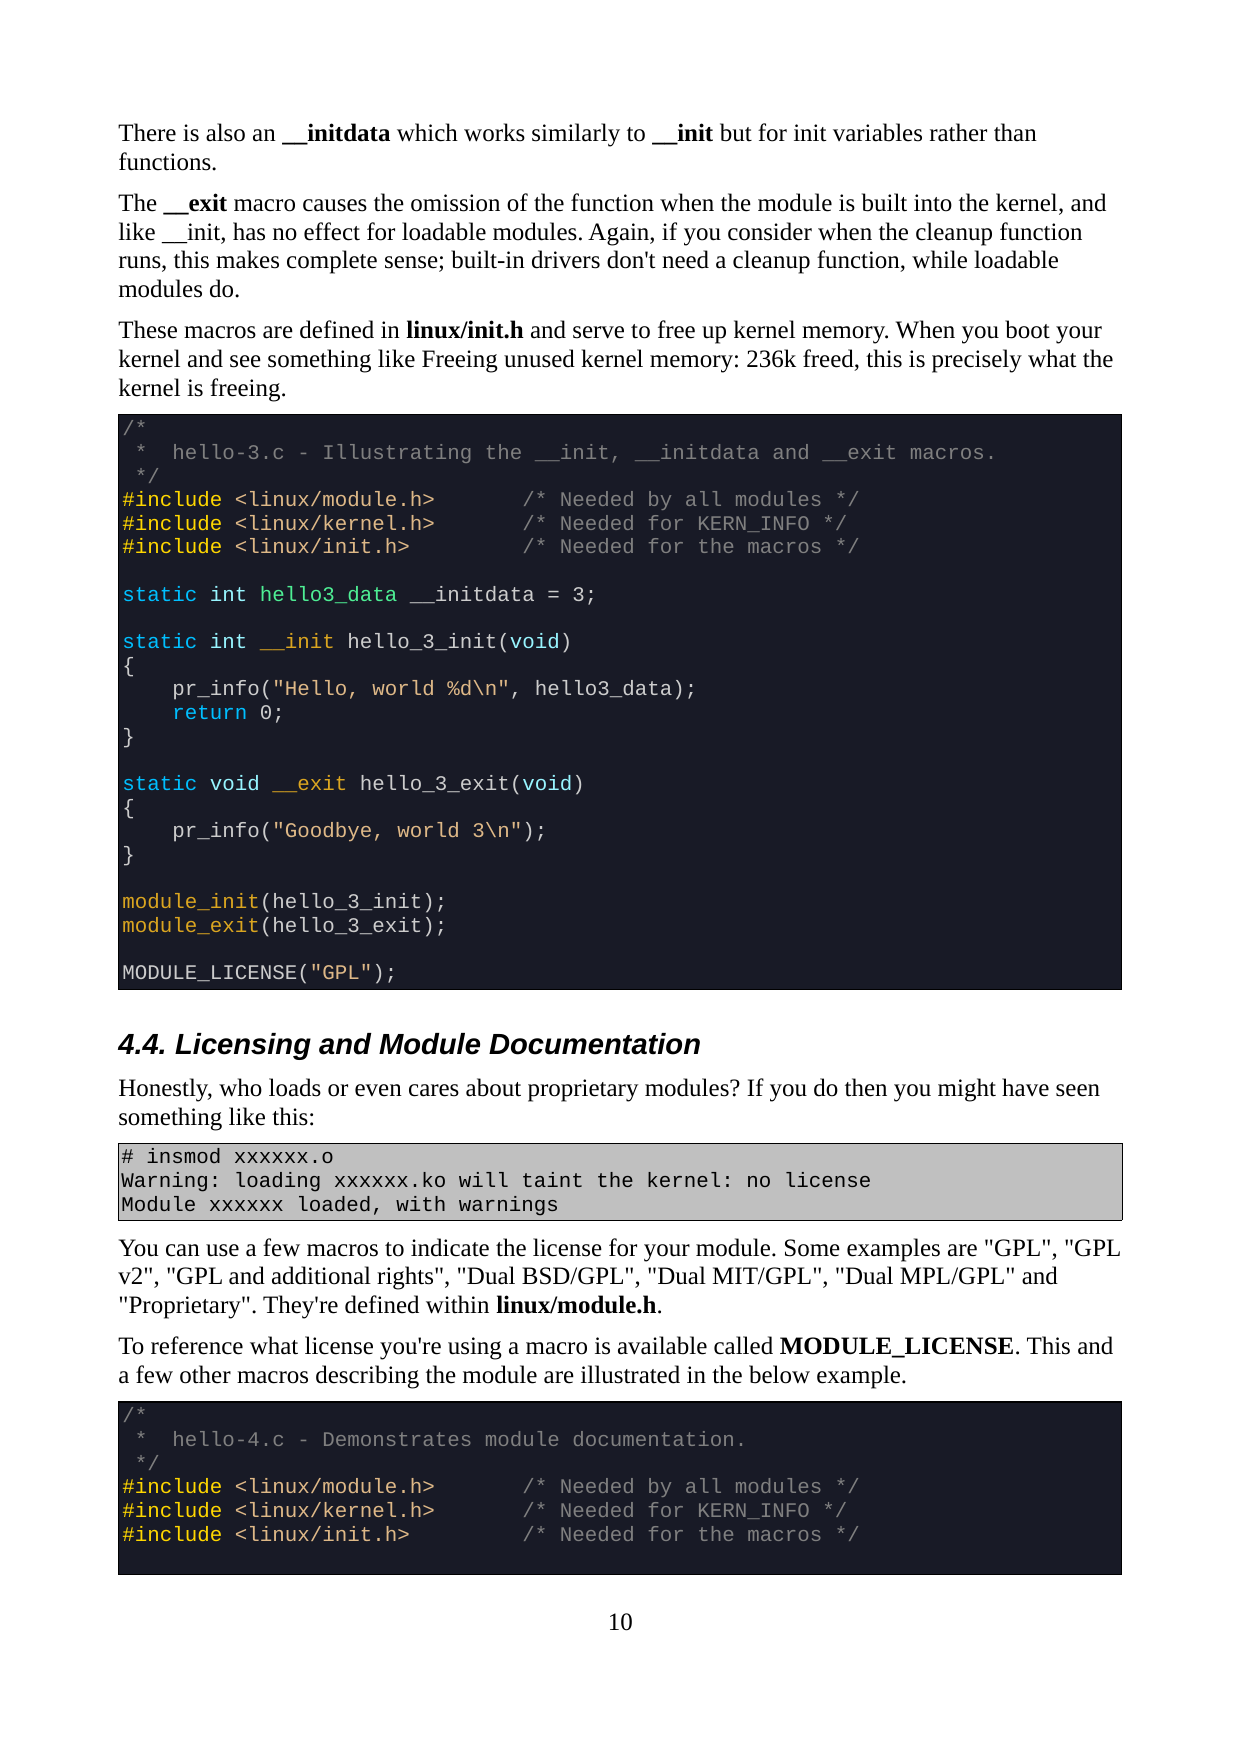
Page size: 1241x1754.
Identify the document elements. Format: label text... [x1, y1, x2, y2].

text static void __exit hello_3_exit(void) [119, 769, 1121, 793]
text */ [119, 462, 1121, 485]
text Honestly, who loads or even cares about proprietary modules? If you do then you might have seen something like this: [118, 1073, 1122, 1131]
text Warning: loading xxxxxx.ko will taint the kernel: no license [119, 1167, 1122, 1191]
text #include <linux/init.h> /* Needed for the macros */ [119, 533, 1121, 556]
text pr_info("Goodbye, world 3\n"); [119, 816, 1121, 840]
text #include <linux/module.h> /* Needed by all modules */ [119, 1472, 1121, 1496]
text The __exit macro causes the omission of the function when the module is built into the kernel, and like __init, has no effect for loadable modules. Again, if you consider when the cleanup function runs, this makes complete sense; built-in drivers don't need a cleanup function, while loadable modules do. [118, 188, 1122, 303]
text /* [119, 415, 1121, 438]
text module_init(hello_3_init); [119, 887, 1121, 911]
text return 0; [119, 698, 1121, 722]
text } [119, 840, 1121, 864]
text { [119, 651, 1121, 674]
text Module xxxxxx loaded, with warnings [119, 1191, 1122, 1220]
text #include <linux/kernel.h> /* Needed for KERN_INFO */ [119, 509, 1121, 533]
text * hello-4.c - Demonstrates module documentation. [119, 1425, 1121, 1449]
text MODULE_LICENSE("GPL"); [119, 958, 1121, 989]
text There is also an __initdata which works similarly to __init but for init variables rather than functions. [118, 118, 1122, 176]
subtitle Licensing and Module Documentation [118, 1027, 1122, 1061]
text These macros are defined in linux/init.h and serve to free up kernel memory. When you boot your kernel and see something like Freeing unused kernel memory: 236k freed, this is precisely what the kernel is freeing. [118, 316, 1122, 402]
text pr_info("Hello, world %d\n", hello3_data); [119, 674, 1121, 698]
text static int hello3_data __initdata = 3; [119, 580, 1121, 603]
text { [119, 793, 1121, 816]
text module_exit(hello_3_exit); [119, 911, 1121, 934]
text You can use a few macros to indicate the license for your module. Some examples are "GPL", "GPL v2", "GPL and additional rights", "Dual BSD/GPL", "Dual MIT/GPL", "Dual MPL/GPL" and "Proprietary". They're defined within linux/module.h. [118, 1233, 1122, 1319]
text * hello-3.c - Illustrating the __init, __initdata and __exit macros. [119, 438, 1121, 462]
text static int __init hello_3_init(void) [119, 627, 1121, 651]
text */ [119, 1449, 1121, 1472]
text #include <linux/init.h> /* Needed for the macros */ [119, 1519, 1121, 1543]
text } [119, 722, 1121, 745]
text /* [119, 1403, 1121, 1425]
text # insmod xxxxxx.o [119, 1144, 1122, 1167]
text #include <linux/kernel.h> /* Needed for KERN_INFO */ [119, 1496, 1121, 1519]
text To reference what license you're using a macro is available called MODULE_LICENSE. This and a few other macros describing the module are illustrated in the below example. [118, 1331, 1122, 1389]
text #include <linux/module.h> /* Needed by all modules */ [119, 485, 1121, 509]
